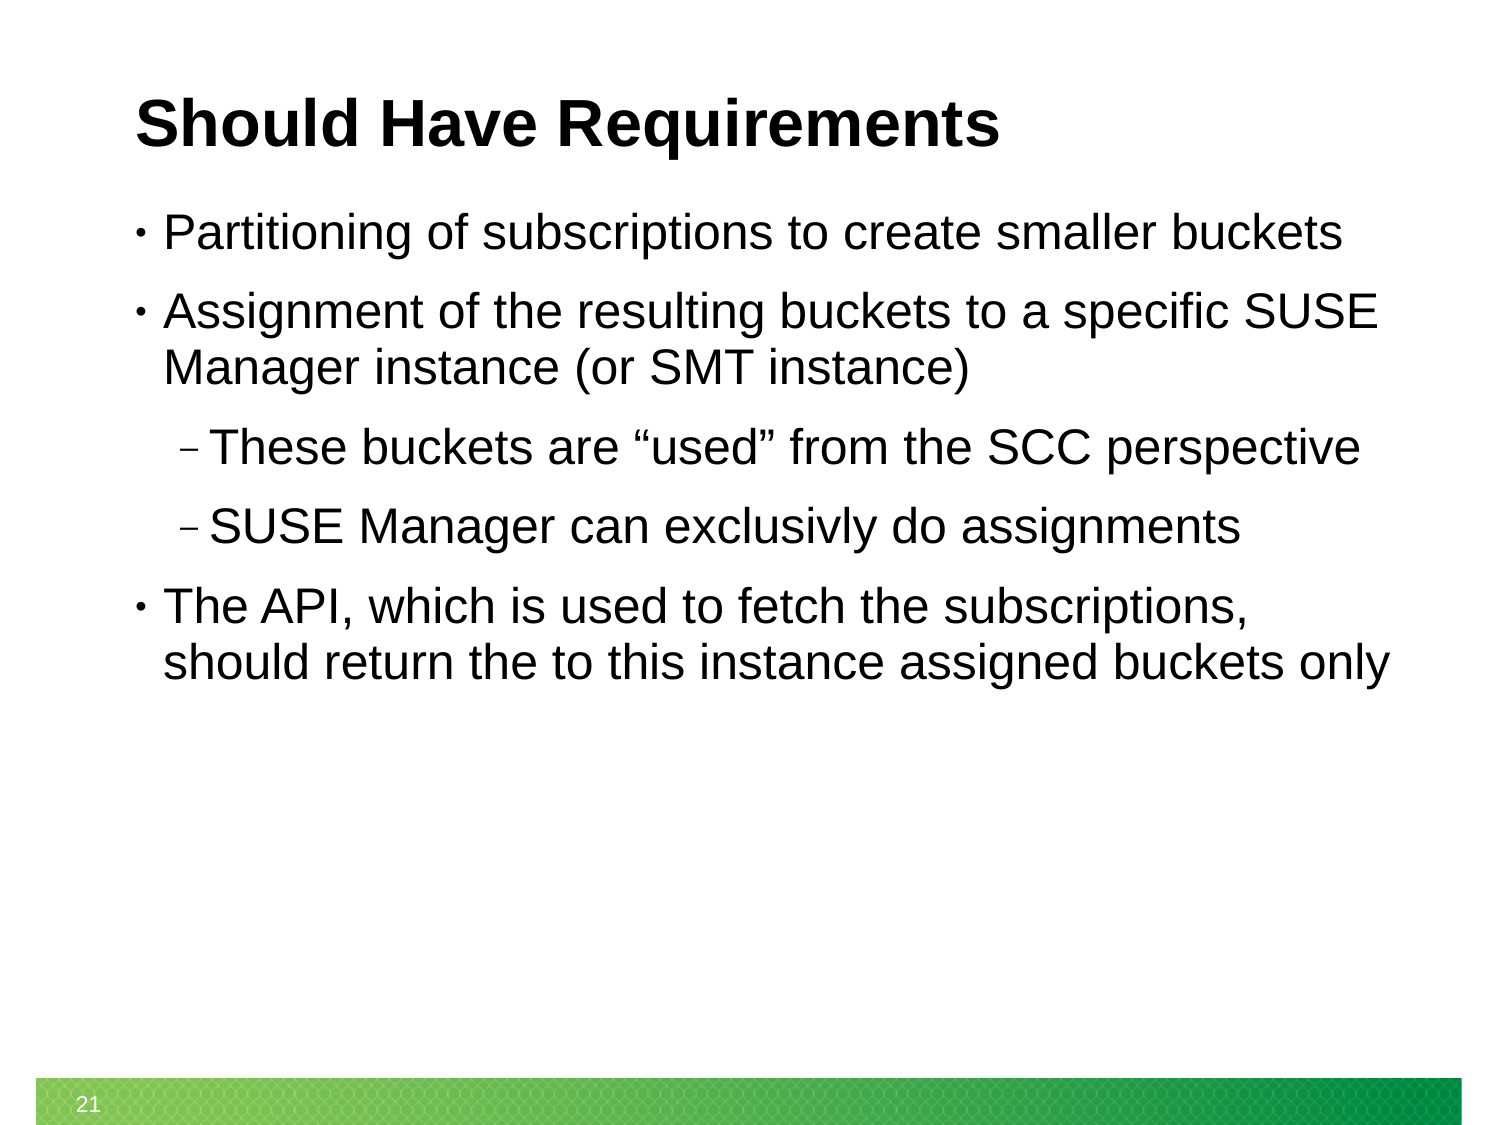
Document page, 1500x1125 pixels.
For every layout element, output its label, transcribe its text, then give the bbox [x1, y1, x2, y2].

title Should Have Requirements [135, 41, 1372, 203]
list Partitioning of subscriptions to create smaller buckets Assignment of the resulting buckets to a specific SUSE Manager instance (or SMT instance) These buckets are “used” from the SCC perspective SUSE Manager can exclusivly do assignments The API, which is used to fetch the subscriptions, should return the to this instance assigned buckets only [135, 203, 1396, 946]
picture [36, 1078, 1462, 1125]
